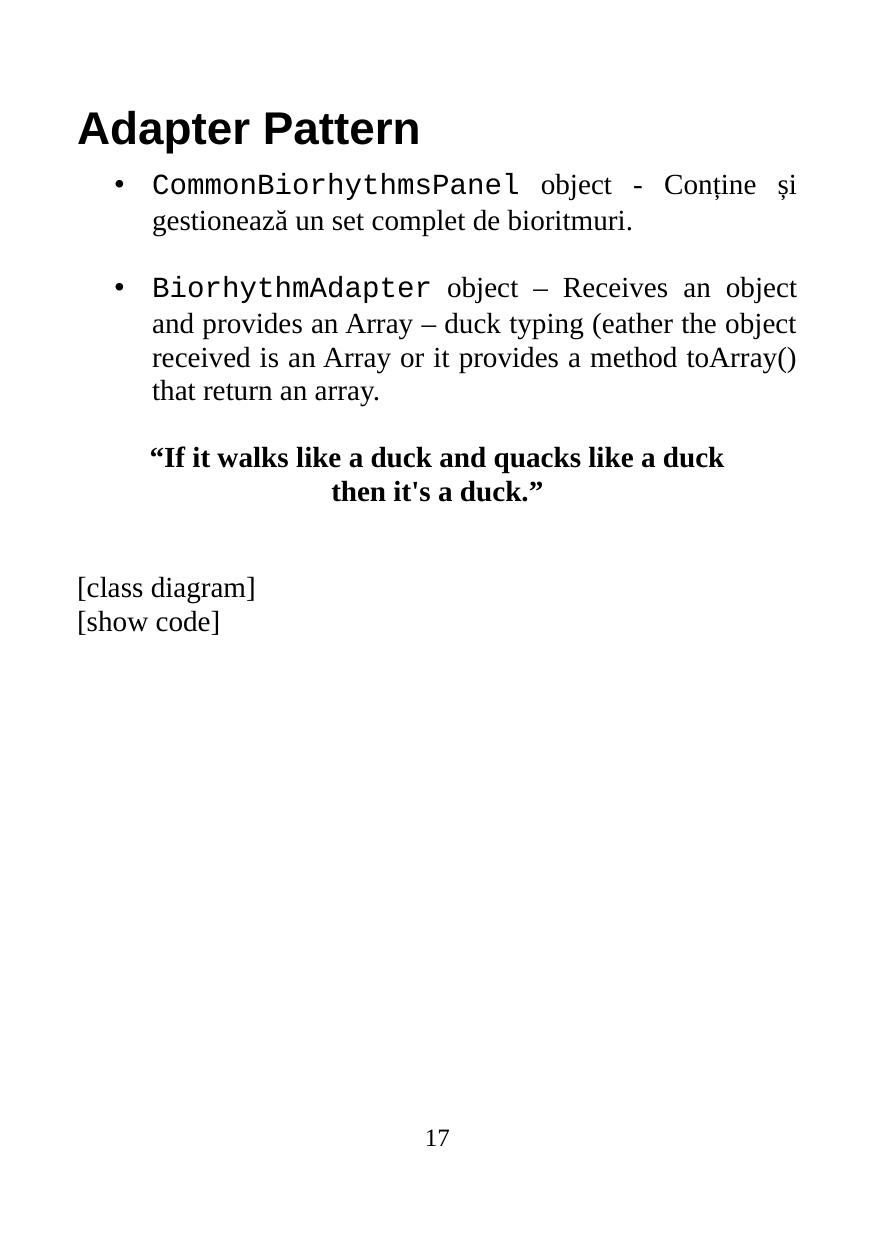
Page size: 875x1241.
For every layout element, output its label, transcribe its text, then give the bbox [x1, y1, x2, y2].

list BiorhythmAdapter object – Receives an object and provides an Array – duck typing (eather the object received is an Array or it provides a method toArray() that return an array. [114, 270, 797, 407]
subtitle Adapter Pattern [77, 102, 797, 154]
text “If it walks like a duck and quacks like a duck then it's a duck.” [136, 440, 738, 507]
text [class diagram] [77, 570, 797, 604]
list CommonBiorhythmsPanel object - Conține și gestionează un set complet de bioritmuri. [114, 167, 797, 237]
text [show code] [77, 604, 797, 637]
